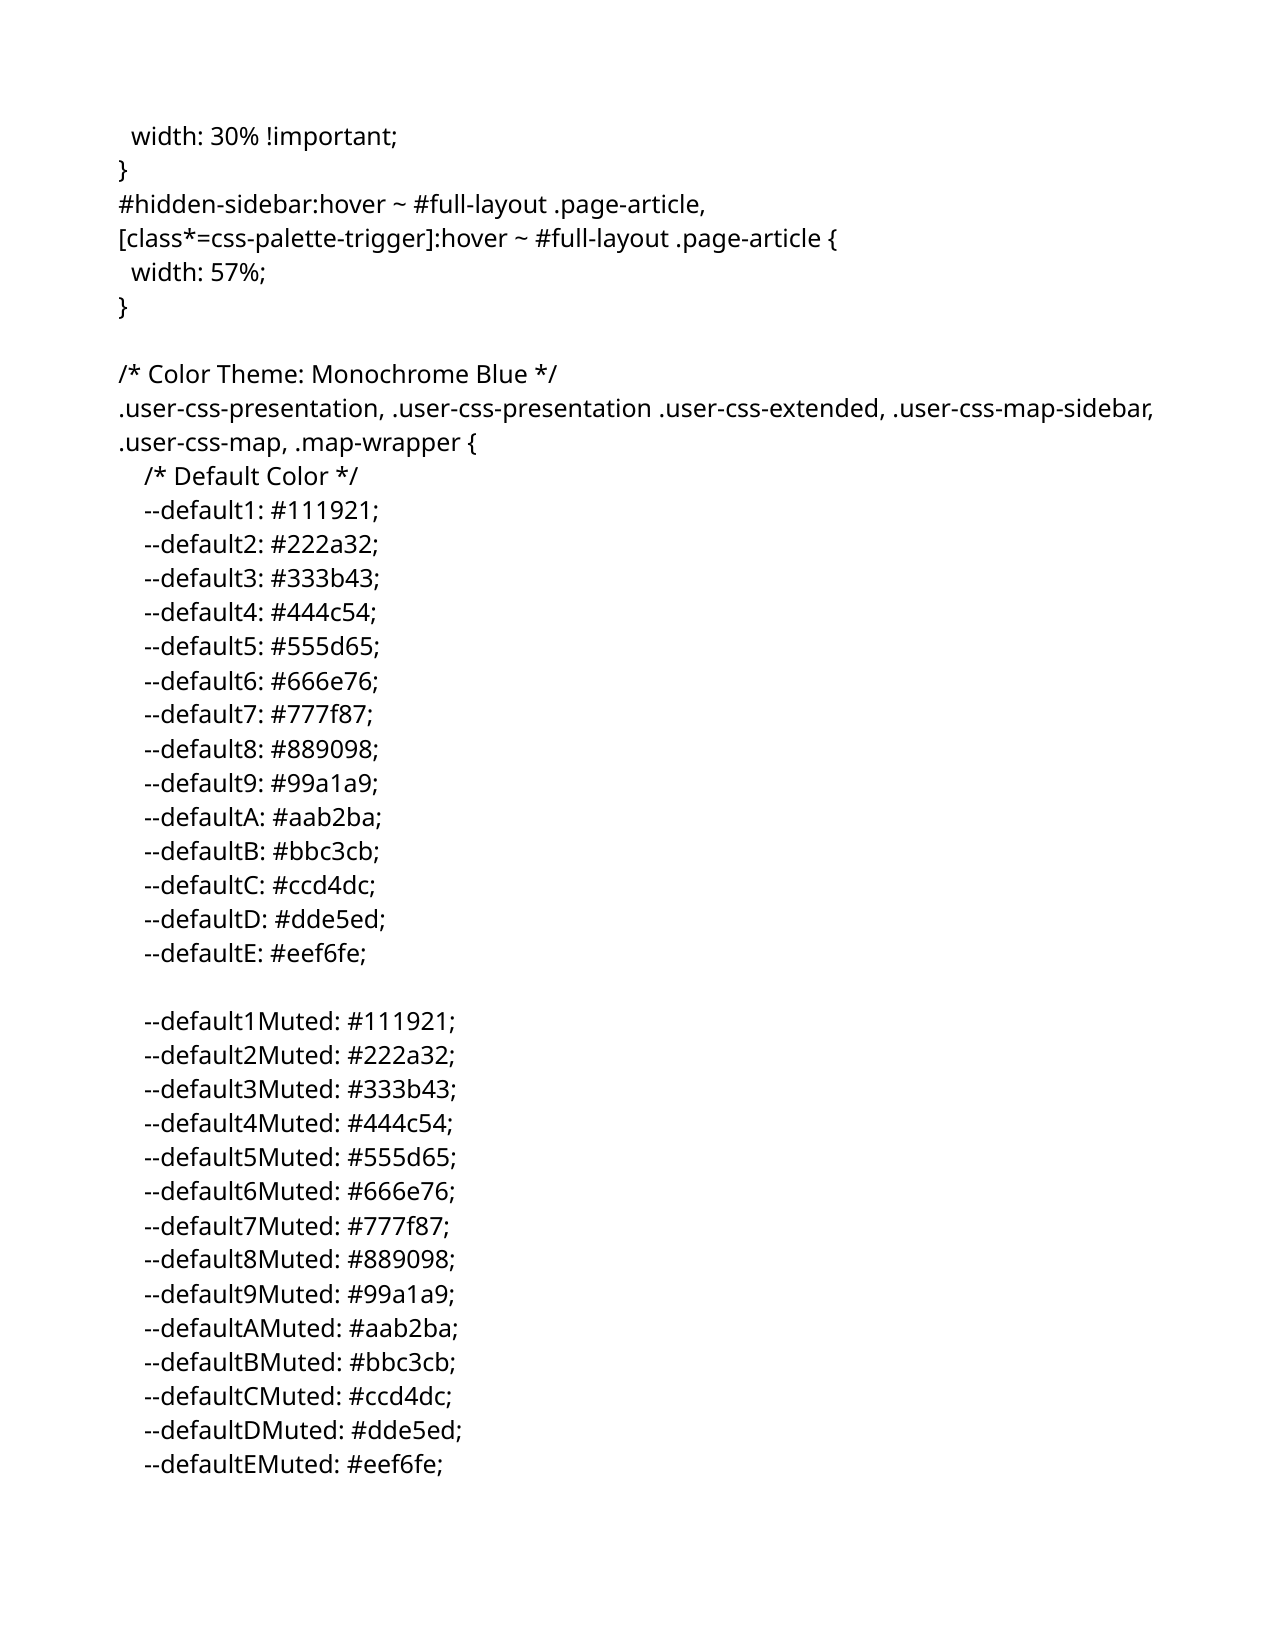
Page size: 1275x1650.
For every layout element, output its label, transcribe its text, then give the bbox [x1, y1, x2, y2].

text --default8: #889098; [118, 731, 1157, 765]
text --default9: #99a1a9; [118, 765, 1157, 799]
text --default3Muted: #333b43; [118, 1072, 1157, 1106]
text --default4Muted: #444c54; [118, 1106, 1157, 1140]
text width: 30% !important; [118, 118, 1157, 152]
text width: 57%; [118, 254, 1157, 288]
text --default5: #555d65; [118, 629, 1157, 663]
text --default7: #777f87; [118, 697, 1157, 731]
text /* Default Color */ [118, 459, 1157, 493]
text --default1: #111921; [118, 493, 1157, 527]
text --defaultDMuted: #dde5ed; [118, 1412, 1157, 1447]
text --defaultA: #aab2ba; [118, 799, 1157, 833]
text --default9Muted: #99a1a9; [118, 1276, 1157, 1310]
text --default2Muted: #222a32; [118, 1038, 1157, 1072]
text } [118, 288, 1157, 322]
text --defaultB: #bbc3cb; [118, 833, 1157, 867]
text --default2: #222a32; [118, 527, 1157, 561]
text --defaultD: #dde5ed; [118, 902, 1157, 936]
text --defaultE: #eef6fe; [118, 936, 1157, 970]
text --default5Muted: #555d65; [118, 1140, 1157, 1174]
text --default4: #444c54; [118, 595, 1157, 629]
text --default7Muted: #777f87; [118, 1208, 1157, 1242]
text #hidden-sidebar:hover ~ #full-layout .page-article, [118, 186, 1157, 220]
text --defaultBMuted: #bbc3cb; [118, 1344, 1157, 1378]
text --default6: #666e76; [118, 663, 1157, 697]
text --default6Muted: #666e76; [118, 1174, 1157, 1208]
text [class*=css-palette-trigger]:hover ~ #full-layout .page-article { [118, 220, 1157, 254]
text --defaultC: #ccd4dc; [118, 867, 1157, 902]
text --defaultCMuted: #ccd4dc; [118, 1378, 1157, 1412]
text --default1Muted: #111921; [118, 1004, 1157, 1038]
text /* Color Theme: Monochrome Blue */ [118, 357, 1157, 391]
text --default8Muted: #889098; [118, 1242, 1157, 1276]
text --defaultEMuted: #eef6fe; [118, 1447, 1157, 1481]
text --defaultAMuted: #aab2ba; [118, 1310, 1157, 1344]
text --default3: #333b43; [118, 561, 1157, 595]
text .user-css-presentation, .user-css-presentation .user-css-extended, .user-css-map-sidebar, .user-css-map, .map-wrapper { [118, 391, 1157, 459]
text } [118, 152, 1157, 186]
